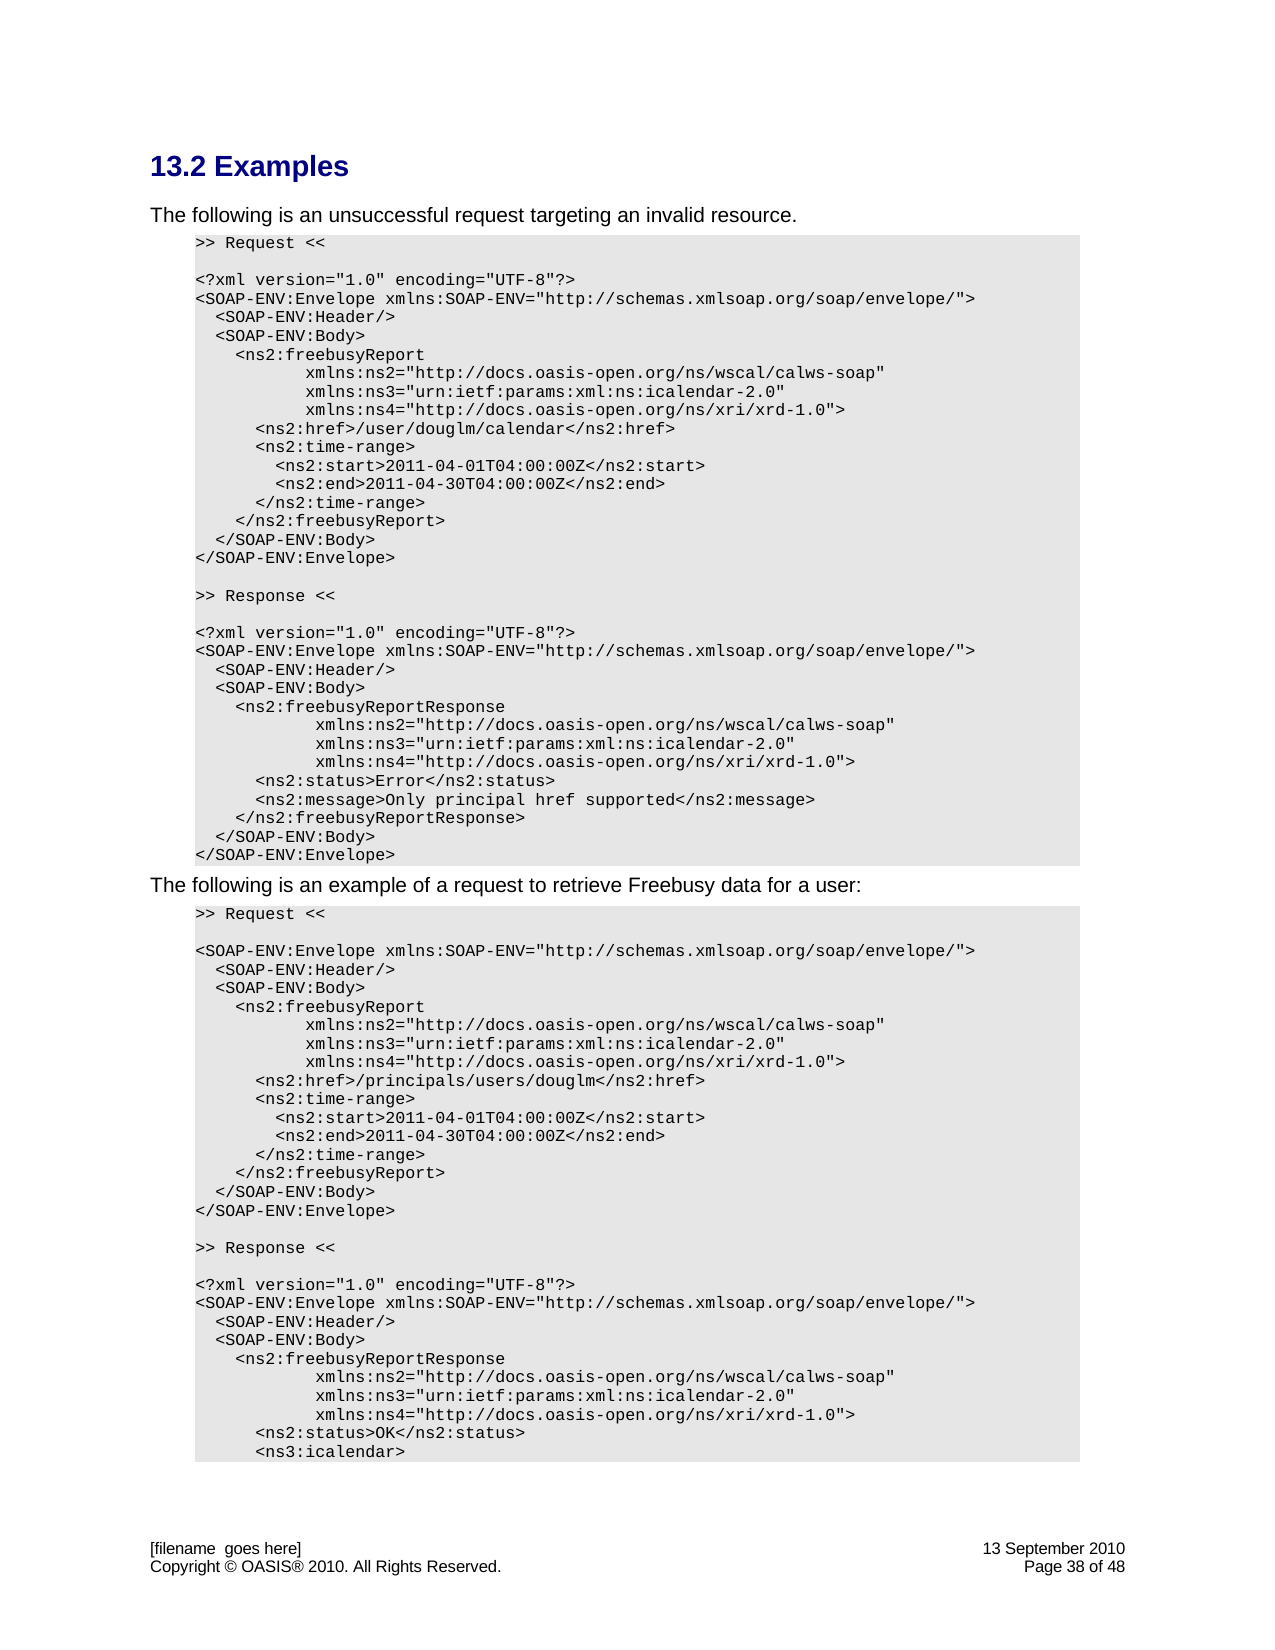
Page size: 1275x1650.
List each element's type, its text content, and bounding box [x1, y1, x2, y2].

text <?xml version="1.0" encoding="UTF-8"?> [195, 1277, 1080, 1295]
text <SOAP-ENV:Envelope xmlns:SOAP-ENV="http://schemas.xmlsoap.org/soap/envelope/"> [195, 291, 1080, 309]
text </ns2:time-range> [195, 495, 1080, 513]
text xmlns:ns4="http://docs.oasis-open.org/ns/xri/xrd-1.0"> [195, 1054, 1080, 1073]
text xmlns:ns2="http://docs.oasis-open.org/ns/wscal/calws-soap" [195, 717, 1080, 736]
text <?xml version="1.0" encoding="UTF-8"?> [195, 272, 1080, 291]
text <ns2:freebusyReport [195, 998, 1080, 1017]
text >> Response << [195, 587, 1080, 606]
text xmlns:ns2="http://docs.oasis-open.org/ns/wscal/calws-soap" [195, 1017, 1080, 1036]
text <ns3:icalendar> [195, 1443, 1080, 1462]
text <ns2:status>OK</ns2:status> [195, 1425, 1080, 1443]
text <ns2:freebusyReport [195, 346, 1080, 365]
text <SOAP-ENV:Envelope xmlns:SOAP-ENV="http://schemas.xmlsoap.org/soap/envelope/"> [195, 1295, 1080, 1314]
text <ns2:end>2011-04-30T04:00:00Z</ns2:end> [195, 1128, 1080, 1147]
text >> Response << [195, 1239, 1080, 1258]
text <SOAP-ENV:Header/> [195, 961, 1080, 980]
text xmlns:ns4="http://docs.oasis-open.org/ns/xri/xrd-1.0"> [195, 1406, 1080, 1425]
text </ns2:freebusyReportResponse> [195, 810, 1080, 828]
text <SOAP-ENV:Body> [195, 680, 1080, 699]
text </ns2:time-range> [195, 1147, 1080, 1165]
text The following is an example of a request to retrieve Freebusy data for a user: [150, 874, 1125, 897]
text xmlns:ns2="http://docs.oasis-open.org/ns/wscal/calws-soap" [195, 1369, 1080, 1388]
text <ns2:freebusyReportResponse [195, 1351, 1080, 1369]
text </ns2:freebusyReport> [195, 1165, 1080, 1184]
text <ns2:status>Error</ns2:status> [195, 773, 1080, 791]
text <SOAP-ENV:Envelope xmlns:SOAP-ENV="http://schemas.xmlsoap.org/soap/envelope/"> [195, 643, 1080, 662]
text <SOAP-ENV:Envelope xmlns:SOAP-ENV="http://schemas.xmlsoap.org/soap/envelope/"> [195, 943, 1080, 961]
text <SOAP-ENV:Header/> [195, 309, 1080, 328]
text <ns2:end>2011-04-30T04:00:00Z</ns2:end> [195, 476, 1080, 495]
text <ns2:start>2011-04-01T04:00:00Z</ns2:start> [195, 1110, 1080, 1128]
text xmlns:ns3="urn:ietf:params:xml:ns:icalendar-2.0" [195, 1036, 1080, 1054]
text </ns2:freebusyReport> [195, 513, 1080, 532]
text xmlns:ns3="urn:ietf:params:xml:ns:icalendar-2.0" [195, 1388, 1080, 1406]
text xmlns:ns4="http://docs.oasis-open.org/ns/xri/xrd-1.0"> [195, 754, 1080, 773]
text <SOAP-ENV:Header/> [195, 662, 1080, 680]
text <?xml version="1.0" encoding="UTF-8"?> [195, 624, 1080, 643]
text >> Request << [195, 235, 1080, 254]
text xmlns:ns4="http://docs.oasis-open.org/ns/xri/xrd-1.0"> [195, 402, 1080, 421]
text </SOAP-ENV:Body> [195, 828, 1080, 847]
text xmlns:ns3="urn:ietf:params:xml:ns:icalendar-2.0" [195, 383, 1080, 402]
text </SOAP-ENV:Envelope> [195, 550, 1080, 569]
text The following is an unsuccessful request targeting an invalid resource. [150, 203, 1125, 227]
text <ns2:message>Only principal href supported</ns2:message> [195, 791, 1080, 810]
text <SOAP-ENV:Body> [195, 328, 1080, 346]
text >> Request << [195, 906, 1080, 924]
text <ns2:freebusyReportResponse [195, 699, 1080, 717]
text xmlns:ns2="http://docs.oasis-open.org/ns/wscal/calws-soap" [195, 365, 1080, 383]
text <SOAP-ENV:Body> [195, 980, 1080, 998]
text </SOAP-ENV:Body> [195, 1184, 1080, 1202]
text <ns2:time-range> [195, 1091, 1080, 1110]
text </SOAP-ENV:Envelope> [195, 847, 1080, 866]
text <ns2:href>/principals/users/douglm</ns2:href> [195, 1073, 1080, 1091]
text xmlns:ns3="urn:ietf:params:xml:ns:icalendar-2.0" [195, 736, 1080, 754]
text </SOAP-ENV:Body> [195, 532, 1080, 550]
subtitle Examples [150, 150, 1125, 182]
text <ns2:start>2011-04-01T04:00:00Z</ns2:start> [195, 458, 1080, 476]
text <SOAP-ENV:Header/> [195, 1314, 1080, 1332]
text <SOAP-ENV:Body> [195, 1332, 1080, 1351]
text <ns2:time-range> [195, 439, 1080, 458]
text <ns2:href>/user/douglm/calendar</ns2:href> [195, 421, 1080, 439]
text </SOAP-ENV:Envelope> [195, 1202, 1080, 1221]
